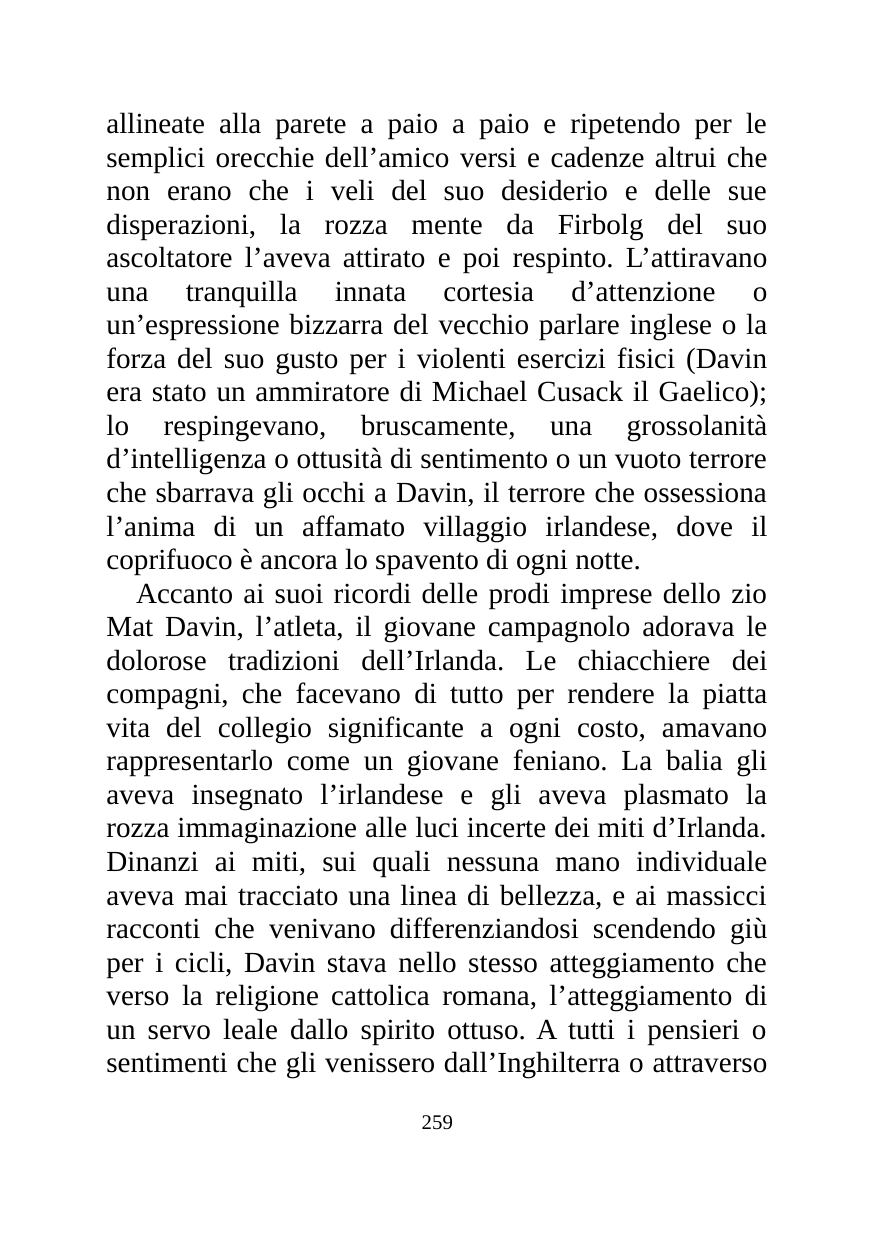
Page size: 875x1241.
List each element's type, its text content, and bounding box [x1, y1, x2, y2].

text allineate alla parete a paio a paio e ripetendo per le semplici orecchie dell’amico versi e cadenze altrui che non erano che i veli del suo desiderio e delle sue disperazioni, la rozza mente da Firbolg del suo ascoltatore l’aveva attirato e poi respinto. L’attiravano una tranquilla innata cortesia d’attenzione o un’espressione bizzarra del vecchio parlare inglese o la forza del suo gusto per i violenti esercizi fisici (Davin era stato un ammiratore di Michael Cusack il Gaelico); lo respingevano, bruscamente, una grossolanità d’intelligenza o ottusità di sentimento o un vuoto terrore che sbarrava gli occhi a Davin, il terrore che ossessiona l’anima di un affamato villaggio irlandese, dove il coprifuoco è ancora lo spavento di ogni notte. [106, 106, 768, 576]
text Accanto ai suoi ricordi delle prodi imprese dello zio Mat Davin, l’atleta, il giovane campagnolo adorava le dolorose tradizioni dell’Irlanda. Le chiacchiere dei compagni, che facevano di tutto per rendere la piatta vita del collegio significante a ogni costo, amavano rappresentarlo come un giovane feniano. La balia gli aveva insegnato l’irlandese e gli aveva plasmato la rozza immaginazione alle luci incerte dei miti d’Irlanda. Dinanzi ai miti, sui quali nessuna mano individuale aveva mai tracciato una linea di bellezza, e ai massicci racconti che venivano differenziandosi scendendo giù per i cicli, Davin stava nello stesso atteggiamento che verso la religione cattolica romana, l’atteggiamento di un servo leale dallo spirito ottuso. A tutti i pensieri o sentimenti che gli venissero dall’Inghilterra o attraverso [106, 576, 768, 1079]
